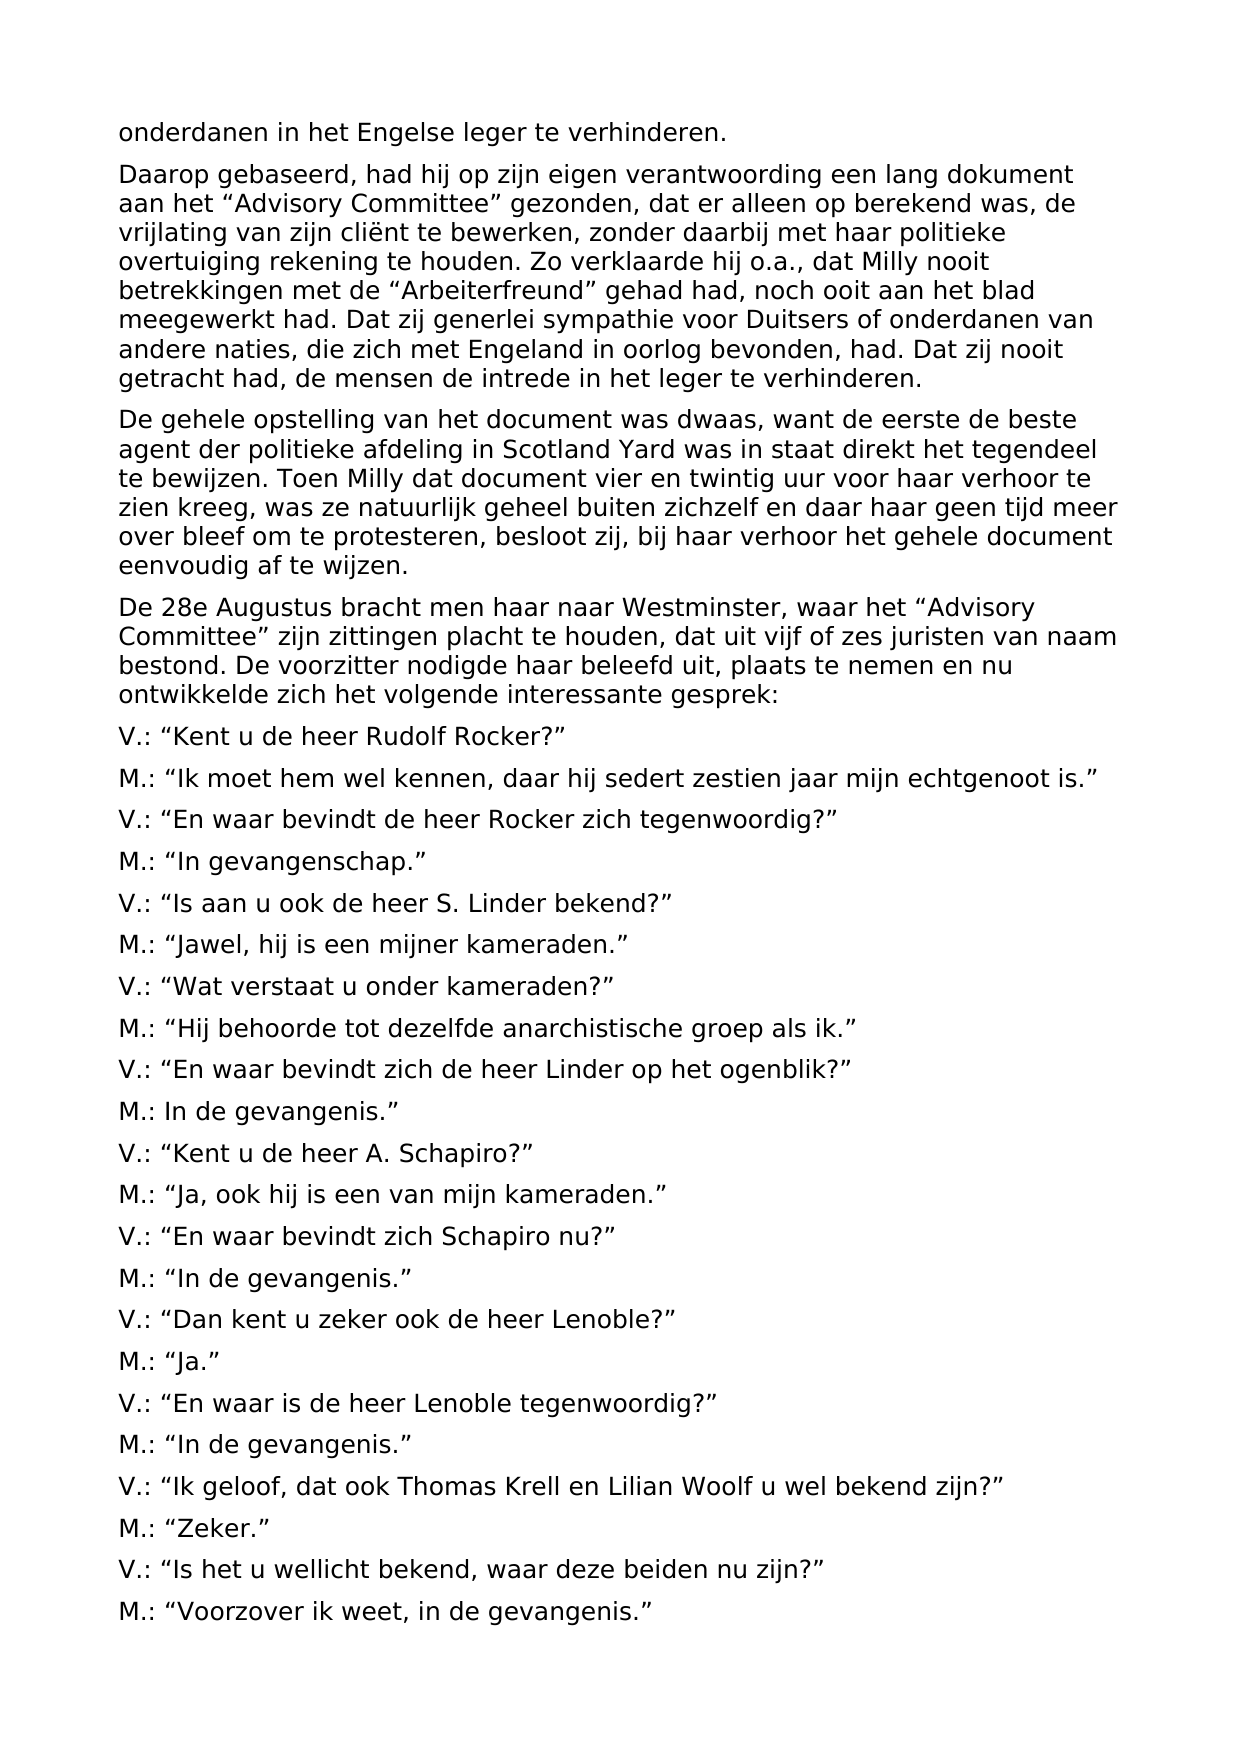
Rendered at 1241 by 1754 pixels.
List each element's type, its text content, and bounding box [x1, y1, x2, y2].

text M.: “Jawel, hij is een mijner kameraden.” [118, 931, 1122, 960]
text M.: “In gevangenschap.” [118, 847, 1122, 876]
text M.: “Ja, ook hij is een van mijn kameraden.” [118, 1181, 1122, 1210]
text V.: “Ik geloof, dat ook Thomas Krell en Lilian Woolf u wel bekend zijn?” [118, 1472, 1122, 1501]
text V.: “Kent u de heer A. Schapiro?” [118, 1139, 1122, 1168]
text V.: “En waar is de heer Lenoble tegenwoordig?” [118, 1389, 1122, 1418]
text De gehele opstelling van het document was dwaas, want de eerste de beste agent der politieke afdeling in Scotland Yard was in staat direkt het tegendeel te bewijzen. Toen Milly dat document vier en twintig uur voor haar verhoor te zien kreeg, was ze natuurlijk geheel buiten zichzelf en daar haar geen tijd meer over bleef om te protesteren, besloot zij, bij haar verhoor het gehele document eenvoudig af te wijzen. [118, 406, 1122, 581]
text V.: “En waar bevindt de heer Rocker zich tegenwoordig?” [118, 806, 1122, 835]
text M.: “Ik moet hem wel kennen, daar hij sedert zestien jaar mijn echtgenoot is.” [118, 764, 1122, 793]
text M.: “Zeker.” [118, 1514, 1122, 1543]
text V.: “Is aan u ook de heer S. Linder bekend?” [118, 889, 1122, 918]
text De 28e Augustus bracht men haar naar Westminster, waar het “Advisory Committee” zijn zittingen placht te houden, dat uit vijf of zes juristen van naam bestond. De voorzitter nodigde haar beleefd uit, plaats te nemen en nu ontwikkelde zich het volgende interessante gesprek: [118, 593, 1122, 710]
text V.: “Kent u de heer Rudolf Rocker?” [118, 722, 1122, 751]
text V.: “Wat verstaat u onder kameraden?” [118, 972, 1122, 1001]
text M.: In de gevangenis.” [118, 1097, 1122, 1126]
text onderdanen in het Engelse leger te verhinderen. [118, 118, 1122, 147]
text M.: “In de gevangenis.” [118, 1431, 1122, 1460]
text V.: “En waar bevindt zich Schapiro nu?” [118, 1222, 1122, 1251]
text M.: “Ja.” [118, 1347, 1122, 1376]
text V.: “En waar bevindt zich de heer Linder op het ogenblik?” [118, 1056, 1122, 1085]
text V.: “Dan kent u zeker ook de heer Lenoble?” [118, 1306, 1122, 1335]
text V.: “Is het u wellicht bekend, waar deze beiden nu zijn?” [118, 1556, 1122, 1585]
text M.: “Hij behoorde tot dezelfde anarchistische groep als ik.” [118, 1014, 1122, 1043]
text M.: “In de gevangenis.” [118, 1264, 1122, 1293]
text Daarop gebaseerd, had hij op zijn eigen verantwoording een lang dokument aan het “Advisory Committee” gezonden, dat er alleen op berekend was, de vrijlating van zijn cliënt te bewerken, zonder daarbij met haar politieke overtuiging rekening te houden. Zo verklaarde hij o.a., dat Milly nooit betrekkingen met de “Arbeiterfreund” gehad had, noch ooit aan het blad meegewerkt had. Dat zij generlei sympathie voor Duitsers of onderdanen van andere naties, die zich met Engeland in oorlog bevonden, had. Dat zij nooit getracht had, de mensen de intrede in het leger te verhinderen. [118, 160, 1122, 393]
text M.: “Voorzover ik weet, in de gevangenis.” [118, 1597, 1122, 1626]
